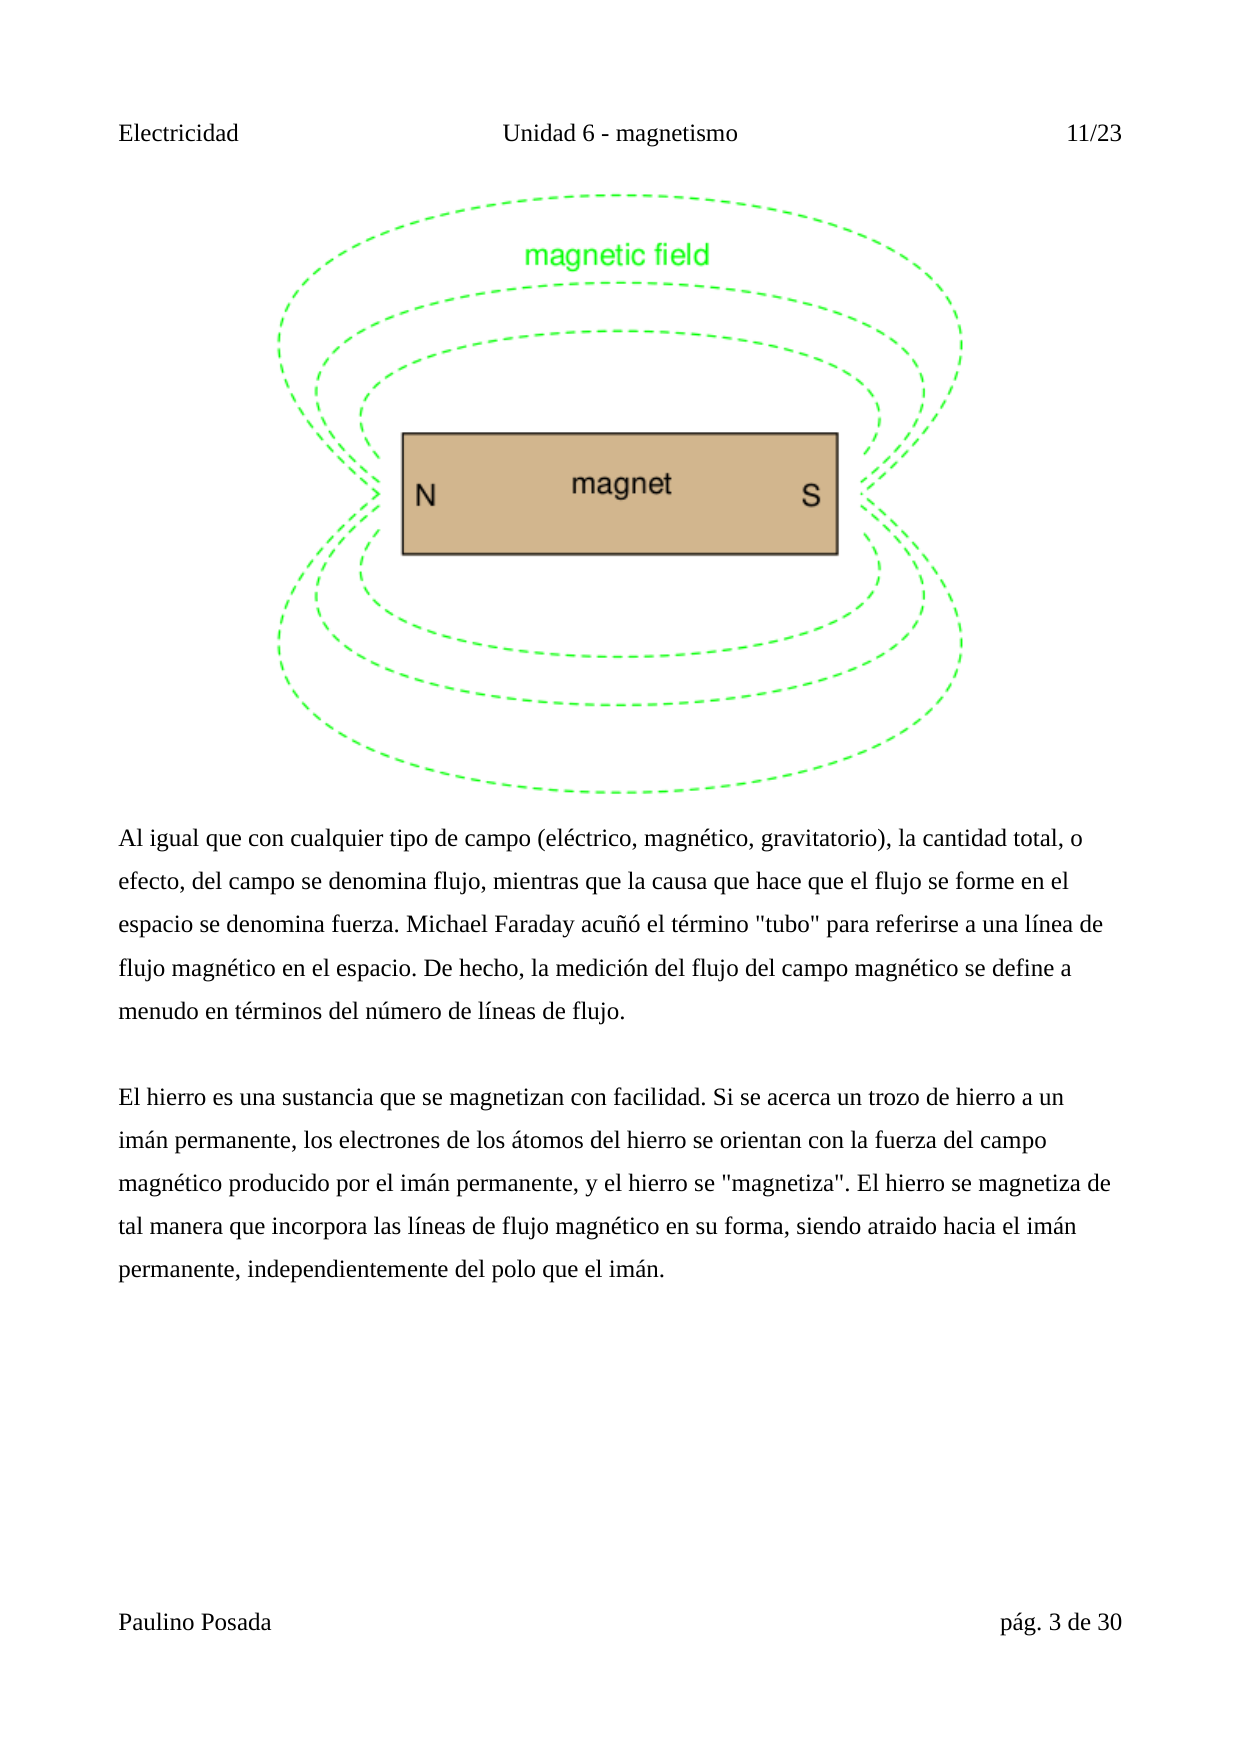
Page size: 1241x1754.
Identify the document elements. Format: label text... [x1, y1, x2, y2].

text Al igual que con cualquier tipo de campo (eléctrico, magnético, gravitatorio), la cantidad total, o efecto, del campo se denomina flujo, mientras que la causa que hace que el flujo se forme en el espacio se denomina fuerza. Michael Faraday acuñó el término "tubo" para referirse a una línea de flujo magnético en el espacio. De hecho, la medición del flujo del campo magnético se define a menudo en términos del número de líneas de flujo. [118, 823, 1122, 1024]
text El hierro es una sustancia que se magnetizan con facilidad. Si se acerca un trozo de hierro a un [118, 1082, 1122, 1111]
picture [257, 176, 983, 805]
text imán permanente, los electrones de los átomos del hierro se orientan con la fuerza del campo magnético producido por el imán permanente, y el hierro se "magnetiza". El hierro se magnetiza de tal manera que incorpora las líneas de flujo magnético en su forma, siendo atraido hacia el imán permanente, independientemente del polo que el imán. [118, 1125, 1122, 1283]
